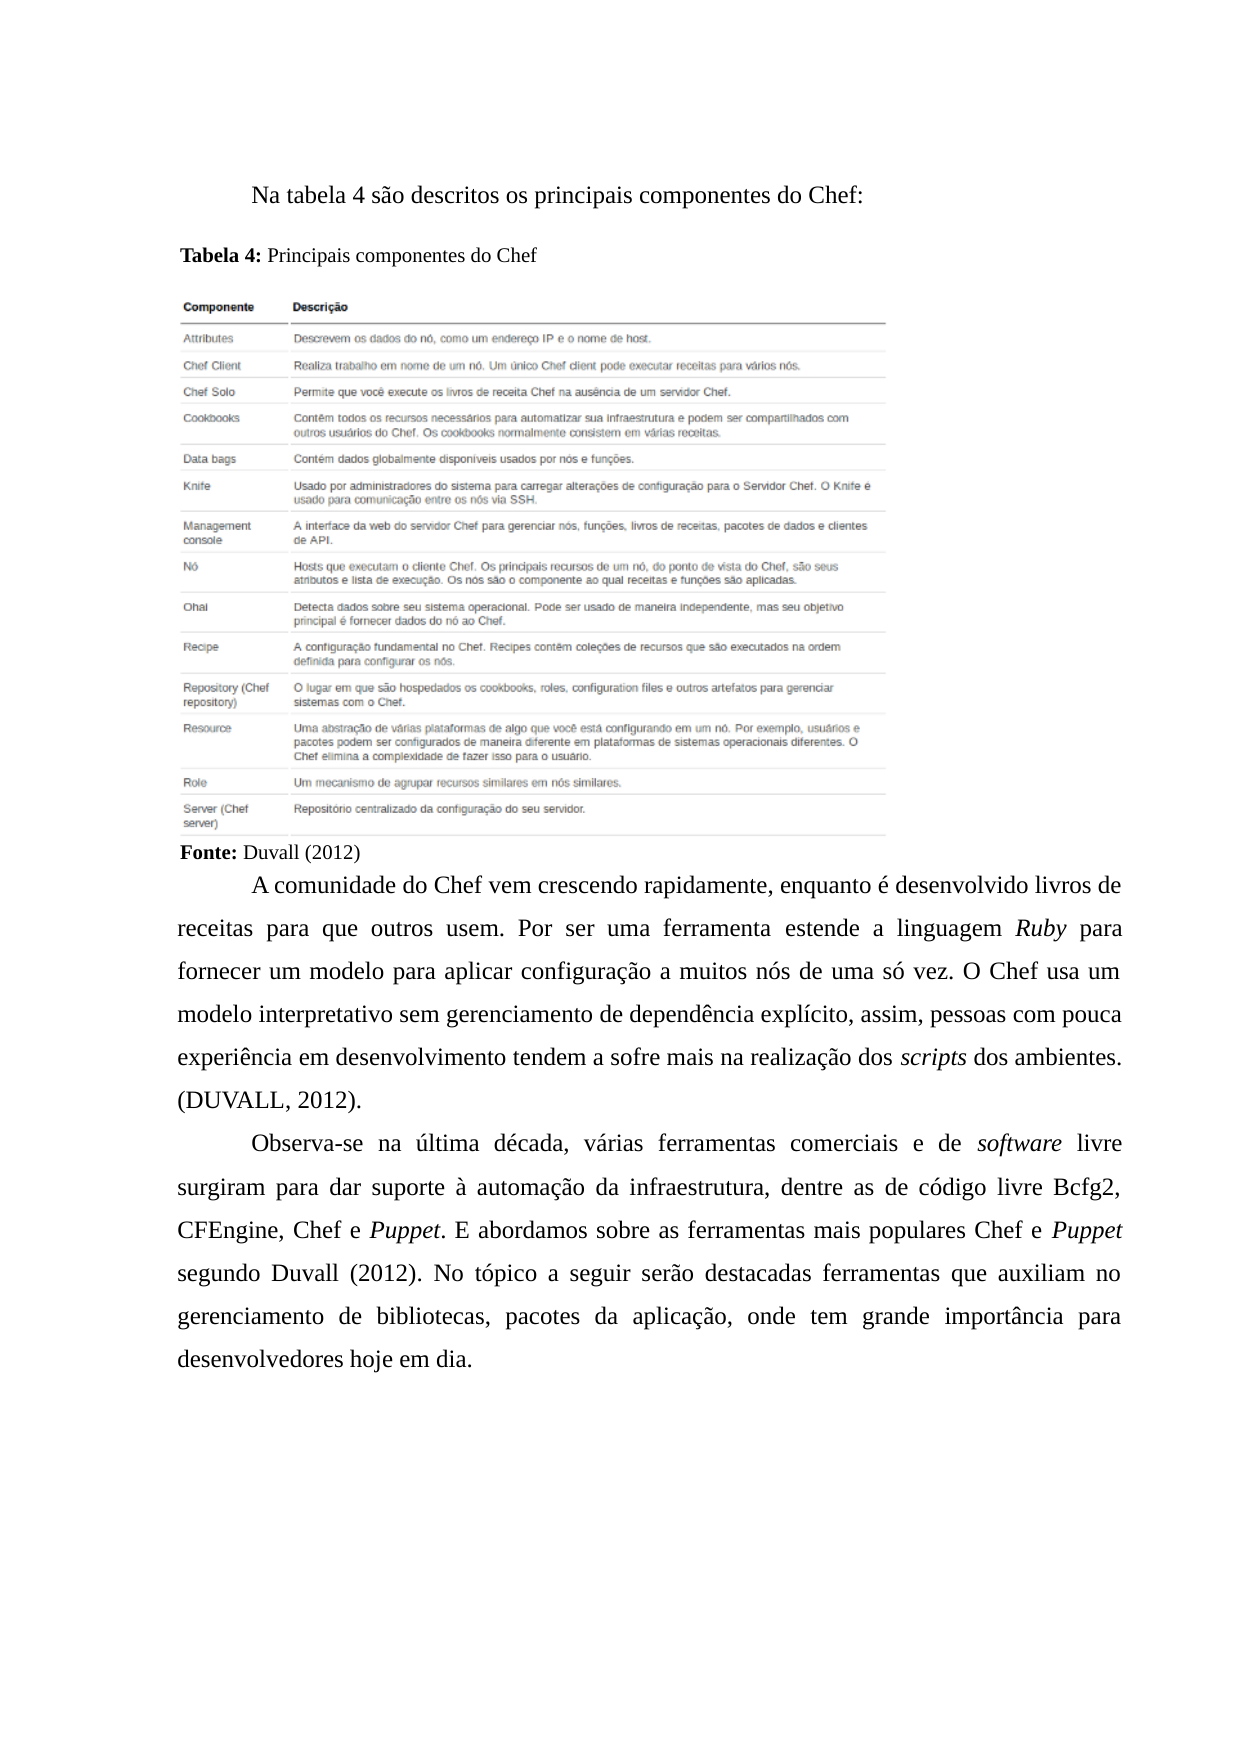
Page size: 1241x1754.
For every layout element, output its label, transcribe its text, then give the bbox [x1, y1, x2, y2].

text A comunidade do Chef vem crescendo rapidamente, enquanto é desenvolvido livros de receitas para que outros usem. Por ser uma ferramenta estende a linguagem Ruby para fornecer um modelo para aplicar configuração a muitos nós de uma só vez. O Chef usa um modelo interpretativo sem gerenciamento de dependência explícito, assim, pessoas com pouca experiência em desenvolvimento tendem a sofre mais na realização dos scripts dos ambientes. (DUVALL, 2012). [177, 870, 1122, 1114]
picture [179, 292, 887, 840]
text Na tabela 4 são descritos os principais componentes do Chef: [177, 180, 1122, 208]
text Fonte: Duvall (2012) [180, 840, 887, 864]
text Tabela 4: Principais componentes do Chef [180, 243, 887, 267]
text Observa-se na última década, várias ferramentas comerciais e de software livre surgiram para dar suporte à automação da infraestrutura, dentre as de código livre Bcfg2, CFEngine, Chef e Puppet. E abordamos sobre as ferramentas mais populares Chef e Puppet segundo Duvall (2012). No tópico a seguir serão destacadas ferramentas que auxiliam no gerenciamento de bibliotecas, pacotes da aplicação, onde tem grande importância para desenvolvedores hoje em dia. [177, 1128, 1122, 1373]
